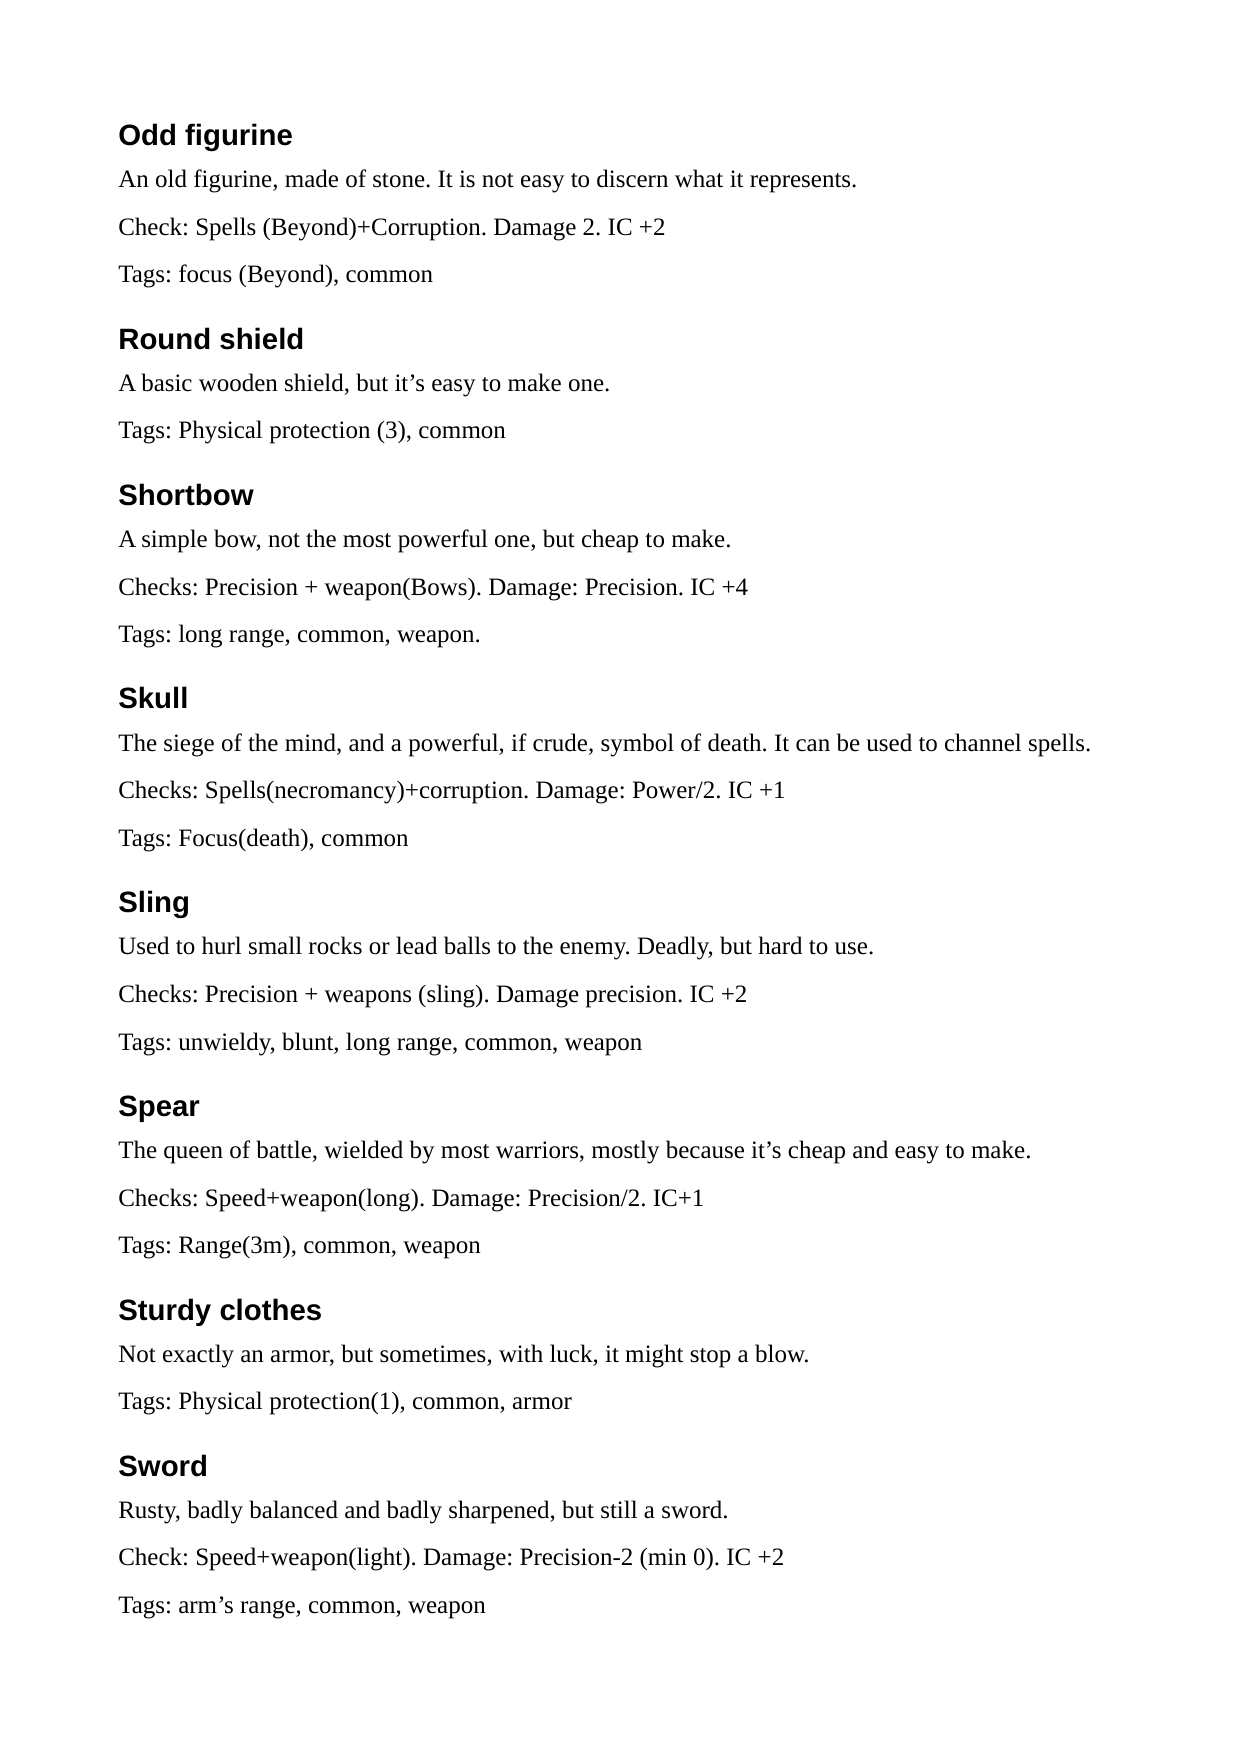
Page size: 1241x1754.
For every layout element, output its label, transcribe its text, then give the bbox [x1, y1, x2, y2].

subtitle Sling [118, 885, 1122, 919]
text Checks: Precision + weapons (sling). Damage precision. IC +2 [118, 979, 1122, 1008]
text Check: Spells (Beyond)+Corruption. Damage 2. IC +2 [118, 212, 1122, 241]
text Tags: arm’s range, common, weapon [118, 1590, 1122, 1619]
text Not exactly an armor, but sometimes, with luck, it might stop a blow. [118, 1339, 1122, 1367]
subtitle Shortbow [118, 478, 1122, 512]
text Tags: Range(3m), common, weapon [118, 1230, 1122, 1259]
text Tags: Physical protection (3), common [118, 416, 1122, 444]
text Tags: Focus(death), common [118, 823, 1122, 852]
text Tags: long range, common, weapon. [118, 619, 1122, 648]
text Checks: Spells(necromancy)+corruption. Damage: Power/2. IC +1 [118, 775, 1122, 804]
text The siege of the mind, and a powerful, if crude, symbol of death. It can be used to channel spells. [118, 728, 1122, 756]
text Used to hurl small rocks or lead balls to the enemy. Deadly, but hard to use. [118, 931, 1122, 960]
text An old figurine, made of stone. It is not easy to discern what it represents. [118, 164, 1122, 193]
text The queen of battle, wielded by most warriors, mostly because it’s cheap and easy to make. [118, 1135, 1122, 1164]
text Checks: Speed+weapon(long). Damage: Precision/2. IC+1 [118, 1183, 1122, 1211]
subtitle Round shield [118, 322, 1122, 356]
text Rusty, badly balanced and badly sharpened, but still a sword. [118, 1495, 1122, 1523]
subtitle Sword [118, 1448, 1122, 1482]
subtitle Skull [118, 681, 1122, 715]
text Checks: Precision + weapon(Bows). Damage: Precision. IC +4 [118, 572, 1122, 600]
text Check: Speed+weapon(light). Damage: Precision-2 (min 0). IC +2 [118, 1542, 1122, 1571]
text A basic wooden shield, but it’s easy to make one. [118, 368, 1122, 397]
subtitle Sturdy clothes [118, 1292, 1122, 1326]
subtitle Spear [118, 1089, 1122, 1122]
text Tags: unwieldy, blunt, long range, common, weapon [118, 1027, 1122, 1055]
subtitle Odd figurine [118, 118, 1122, 152]
text Tags: focus (Beyond), common [118, 259, 1122, 288]
text Tags: Physical protection(1), common, armor [118, 1386, 1122, 1415]
text A simple bow, not the most powerful one, but cheap to make. [118, 524, 1122, 553]
